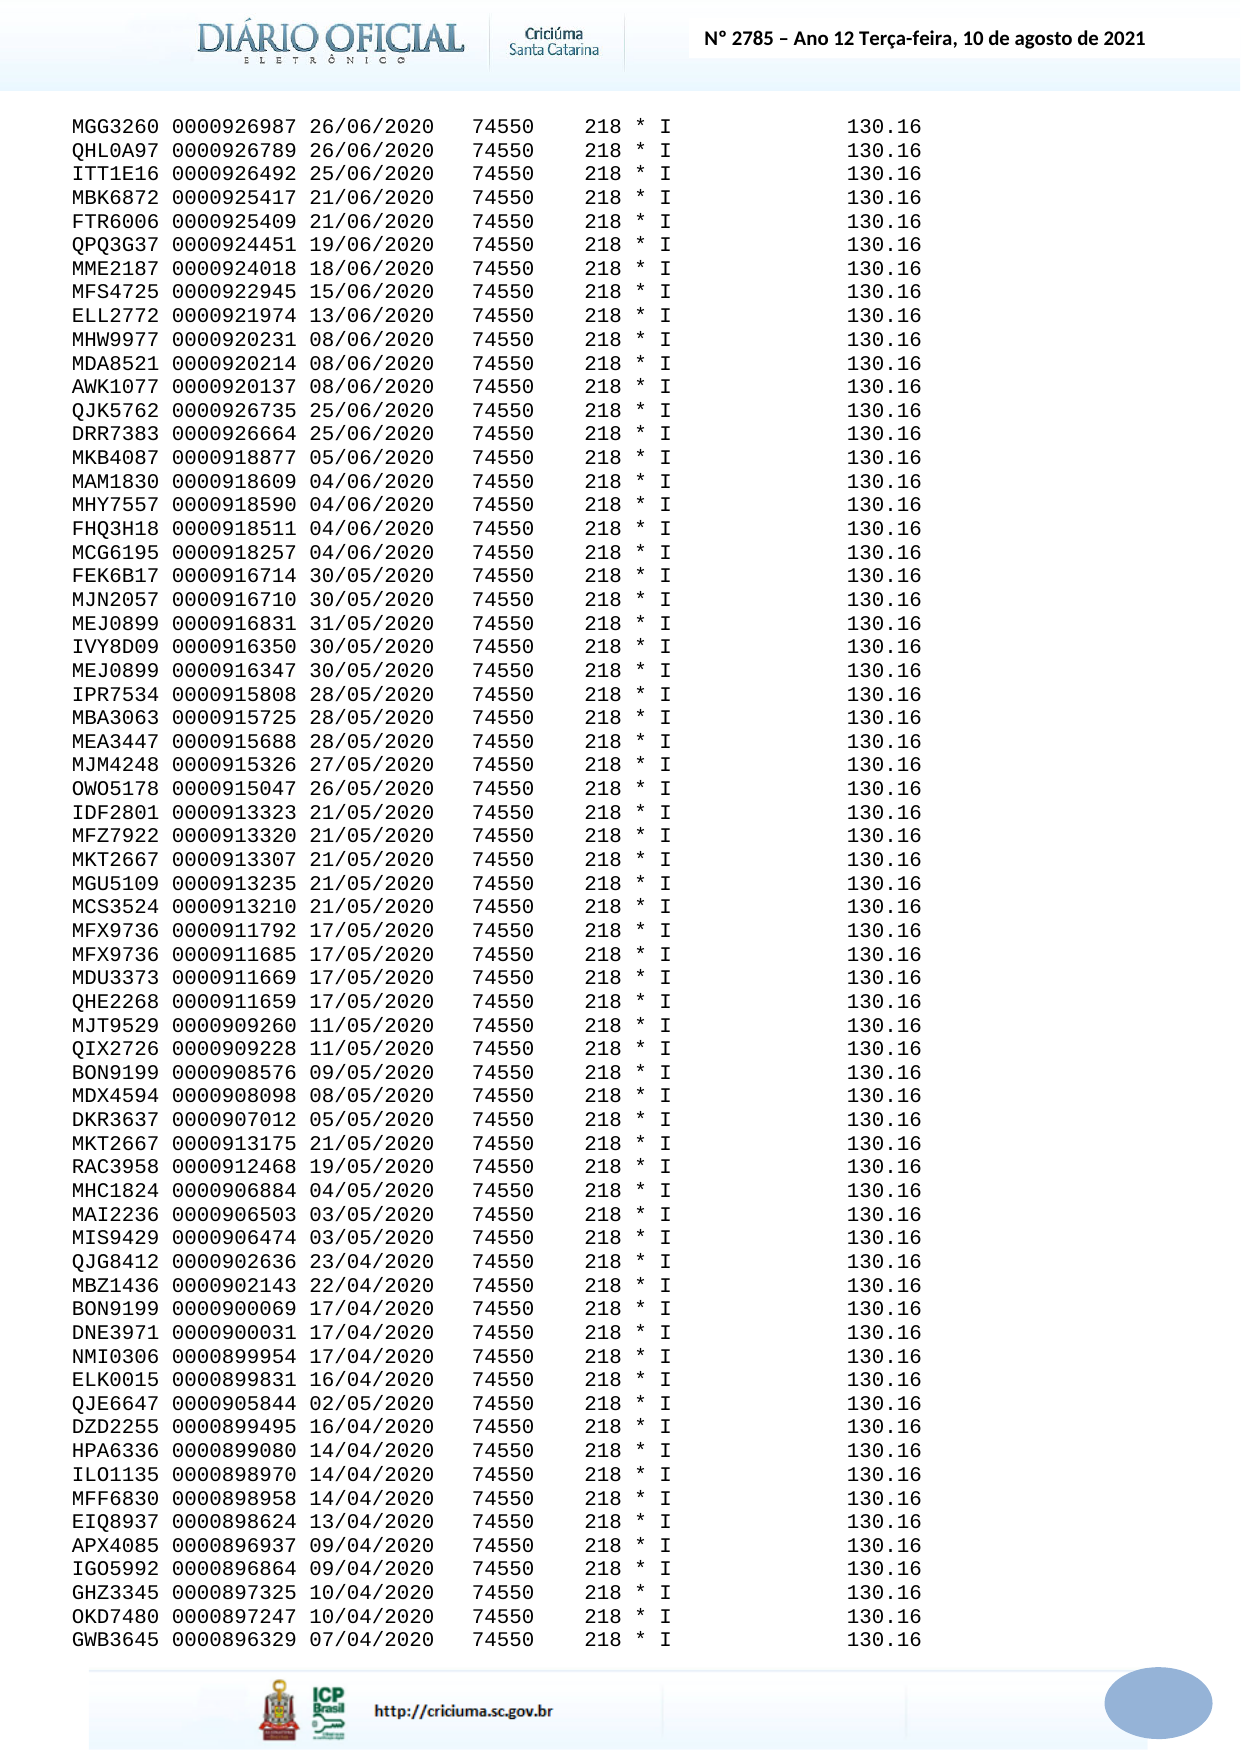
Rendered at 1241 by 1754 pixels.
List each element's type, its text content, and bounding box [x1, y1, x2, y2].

text RAC3958 0000912468 19/05/2020 74550 218 * I 130.16 [59, 1156, 1181, 1180]
text MME2187 0000924018 18/06/2020 74550 218 * I 130.16 [59, 258, 1181, 282]
text APX4085 0000896937 09/04/2020 74550 218 * I 130.16 [59, 1535, 1181, 1558]
text MBK6872 0000925417 21/06/2020 74550 218 * I 130.16 [59, 187, 1181, 211]
text QPQ3G37 0000924451 19/06/2020 74550 218 * I 130.16 [59, 234, 1181, 258]
text QJG8412 0000902636 23/04/2020 74550 218 * I 130.16 [59, 1251, 1181, 1275]
text MEJ0899 0000916347 30/05/2020 74550 218 * I 130.16 [59, 660, 1181, 683]
text MCG6195 0000918257 04/06/2020 74550 218 * I 130.16 [59, 542, 1181, 565]
text MCS3524 0000913210 21/05/2020 74550 218 * I 130.16 [59, 896, 1181, 920]
text AWK1077 0000920137 08/06/2020 74550 218 * I 130.16 [59, 376, 1181, 400]
text ILO1135 0000898970 14/04/2020 74550 218 * I 130.16 [59, 1464, 1181, 1487]
text IGO5992 0000896864 09/04/2020 74550 218 * I 130.16 [59, 1558, 1181, 1582]
text MBA3063 0000915725 28/05/2020 74550 218 * I 130.16 [59, 707, 1181, 731]
text MJT9529 0000909260 11/05/2020 74550 218 * I 130.16 [59, 1014, 1181, 1038]
text QJE6647 0000905844 02/05/2020 74550 218 * I 130.16 [59, 1393, 1181, 1417]
text MFX9736 0000911792 17/05/2020 74550 218 * I 130.16 [59, 920, 1181, 944]
text NMI0306 0000899954 17/04/2020 74550 218 * I 130.16 [59, 1346, 1181, 1369]
text MDA8521 0000920214 08/06/2020 74550 218 * I 130.16 [59, 352, 1181, 376]
text MFX9736 0000911685 17/05/2020 74550 218 * I 130.16 [59, 944, 1181, 967]
text QHL0A97 0000926789 26/06/2020 74550 218 * I 130.16 [59, 140, 1181, 163]
text MKT2667 0000913307 21/05/2020 74550 218 * I 130.16 [59, 849, 1181, 873]
text MGG3260 0000926987 26/06/2020 74550 218 * I 130.16 [59, 116, 1181, 140]
text MKB4087 0000918877 05/06/2020 74550 218 * I 130.16 [59, 447, 1181, 471]
text MEJ0899 0000916831 31/05/2020 74550 218 * I 130.16 [59, 613, 1181, 636]
text MKT2667 0000913175 21/05/2020 74550 218 * I 130.16 [59, 1133, 1181, 1156]
text FTR6006 0000925409 21/06/2020 74550 218 * I 130.16 [59, 211, 1181, 234]
text MJM4248 0000915326 27/05/2020 74550 218 * I 130.16 [59, 754, 1181, 778]
text MAM1830 0000918609 04/06/2020 74550 218 * I 130.16 [59, 471, 1181, 494]
text IPR7534 0000915808 28/05/2020 74550 218 * I 130.16 [59, 683, 1181, 707]
text GHZ3345 0000897325 10/04/2020 74550 218 * I 130.16 [59, 1582, 1181, 1606]
text DNE3971 0000900031 17/04/2020 74550 218 * I 130.16 [59, 1322, 1181, 1346]
text QHE2268 0000911659 17/05/2020 74550 218 * I 130.16 [59, 991, 1181, 1014]
text FHQ3H18 0000918511 04/06/2020 74550 218 * I 130.16 [59, 518, 1181, 542]
text IDF2801 0000913323 21/05/2020 74550 218 * I 130.16 [59, 802, 1181, 825]
text OKD7480 0000897247 10/04/2020 74550 218 * I 130.16 [59, 1606, 1181, 1629]
text BON9199 0000900069 17/04/2020 74550 218 * I 130.16 [59, 1298, 1181, 1322]
text MDU3373 0000911669 17/05/2020 74550 218 * I 130.16 [59, 967, 1181, 991]
text QJK5762 0000926735 25/06/2020 74550 218 * I 130.16 [59, 400, 1181, 423]
text MHY7557 0000918590 04/06/2020 74550 218 * I 130.16 [59, 494, 1181, 518]
text QIX2726 0000909228 11/05/2020 74550 218 * I 130.16 [59, 1038, 1181, 1062]
text IVY8D09 0000916350 30/05/2020 74550 218 * I 130.16 [59, 636, 1181, 660]
text MHW9977 0000920231 08/06/2020 74550 218 * I 130.16 [59, 329, 1181, 352]
text MFF6830 0000898958 14/04/2020 74550 218 * I 130.16 [59, 1487, 1181, 1511]
text ELK0015 0000899831 16/04/2020 74550 218 * I 130.16 [59, 1369, 1181, 1393]
text BON9199 0000908576 09/05/2020 74550 218 * I 130.16 [59, 1062, 1181, 1086]
text DKR3637 0000907012 05/05/2020 74550 218 * I 130.16 [59, 1109, 1181, 1133]
text MAI2236 0000906503 03/05/2020 74550 218 * I 130.16 [59, 1204, 1181, 1227]
text MEA3447 0000915688 28/05/2020 74550 218 * I 130.16 [59, 731, 1181, 754]
text OWO5178 0000915047 26/05/2020 74550 218 * I 130.16 [59, 778, 1181, 802]
text MJN2057 0000916710 30/05/2020 74550 218 * I 130.16 [59, 589, 1181, 613]
text DRR7383 0000926664 25/06/2020 74550 218 * I 130.16 [59, 423, 1181, 447]
text MIS9429 0000906474 03/05/2020 74550 218 * I 130.16 [59, 1227, 1181, 1251]
text GWB3645 0000896329 07/04/2020 74550 218 * I 130.16 [59, 1629, 1181, 1653]
text MBZ1436 0000902143 22/04/2020 74550 218 * I 130.16 [59, 1275, 1181, 1298]
text MGU5109 0000913235 21/05/2020 74550 218 * I 130.16 [59, 873, 1181, 896]
text ITT1E16 0000926492 25/06/2020 74550 218 * I 130.16 [59, 163, 1181, 187]
text ELL2772 0000921974 13/06/2020 74550 218 * I 130.16 [59, 305, 1181, 329]
text EIQ8937 0000898624 13/04/2020 74550 218 * I 130.16 [59, 1511, 1181, 1535]
text MHC1824 0000906884 04/05/2020 74550 218 * I 130.16 [59, 1180, 1181, 1204]
text FEK6B17 0000916714 30/05/2020 74550 218 * I 130.16 [59, 565, 1181, 589]
text HPA6336 0000899080 14/04/2020 74550 218 * I 130.16 [59, 1440, 1181, 1464]
text MDX4594 0000908098 08/05/2020 74550 218 * I 130.16 [59, 1086, 1181, 1109]
text MFS4725 0000922945 15/06/2020 74550 218 * I 130.16 [59, 282, 1181, 305]
text MFZ7922 0000913320 21/05/2020 74550 218 * I 130.16 [59, 825, 1181, 849]
text DZD2255 0000899495 16/04/2020 74550 218 * I 130.16 [59, 1417, 1181, 1440]
